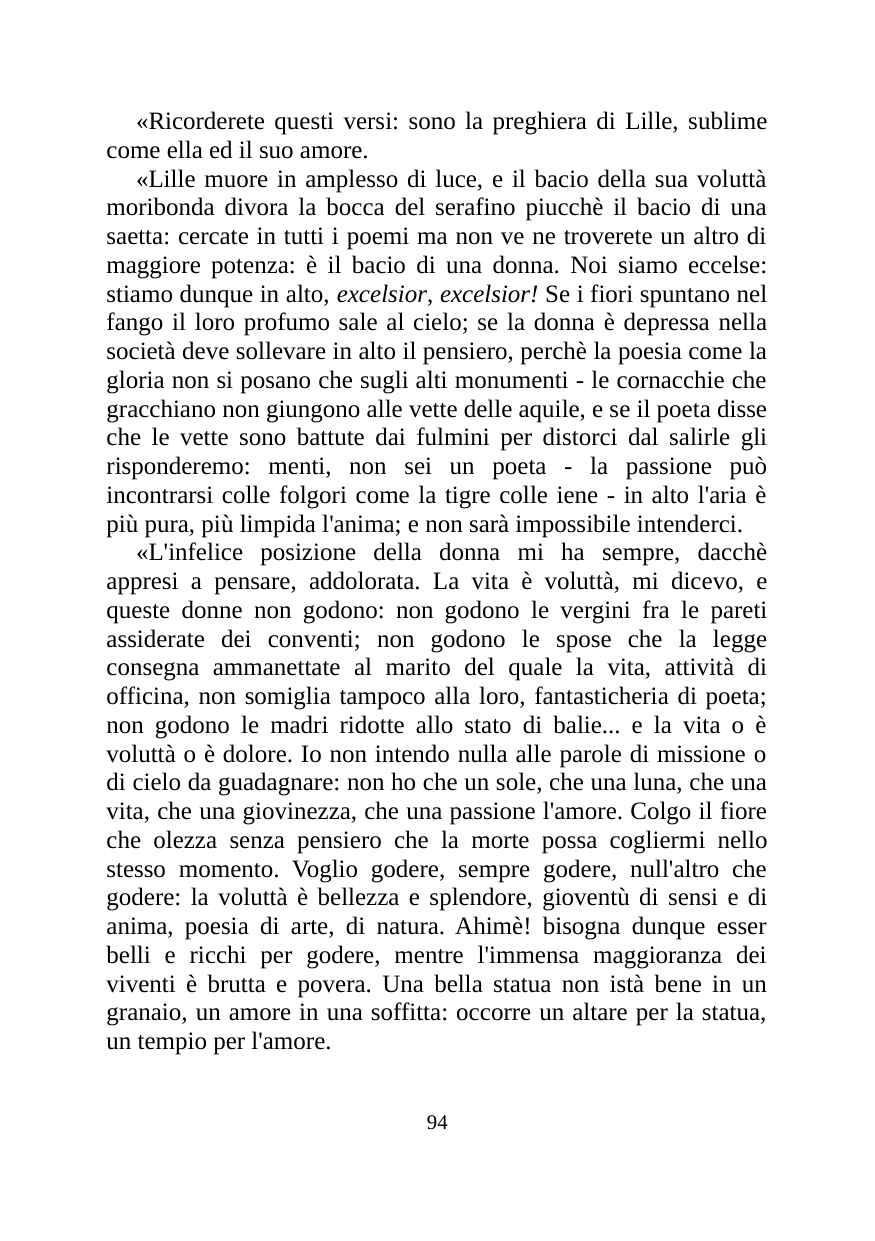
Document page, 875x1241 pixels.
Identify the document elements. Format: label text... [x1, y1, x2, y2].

text «L'infelice posizione della donna mi ha sempre, dacchè appresi a pensare, addolorata. La vita è voluttà, mi dicevo, e queste donne non godono: non godono le vergini fra le pareti assiderate dei conventi; non godono le spose che la legge consegna ammanettate al marito del quale la vita, attività di officina, non somiglia tampoco alla loro, fantasticheria di poeta; non godono le madri ridotte allo stato di balie... e la vita o è voluttà o è dolore. Io non intendo nulla alle parole di missione o di cielo da guadagnare: non ho che un sole, che una luna, che una vita, che una giovinezza, che una passione l'amore. Colgo il fiore che olezza senza pensiero che la morte possa cogliermi nello stesso momento. Voglio godere, sempre godere, null'altro che godere: la voluttà è bellezza e splendore, gioventù di sensi e di anima, poesia di arte, di natura. Ahimè! bisogna dunque esser belli e ricchi per godere, mentre l'immensa maggioranza dei viventi è brutta e povera. Una bella statua non istà bene in un granaio, un amore in una soffitta: occorre un altare per la statua, un tempio per l'amore. [106, 537, 768, 1055]
text «Ricorderete questi versi: sono la preghiera di Lille, sublime come ella ed il suo amore. [106, 106, 768, 164]
text «Lille muore in amplesso di luce, e il bacio della sua voluttà moribonda divora la bocca del serafino piucchè il bacio di una saetta: cercate in tutti i poemi ma non ve ne troverete un altro di maggiore potenza: è il bacio di una donna. Noi siamo eccelse: stiamo dunque in alto, excelsior, excelsior! Se i fiori spuntano nel fango il loro profumo sale al cielo; se la donna è depressa nella società deve sollevare in alto il pensiero, perchè la poesia come la gloria non si posano che sugli alti monumenti - le cornacchie che gracchiano non giungono alle vette delle aquile, e se il poeta disse che le vette sono battute dai fulmini per distorci dal salirle gli risponderemo: menti, non sei un poeta - la passione può incontrarsi colle folgori come la tigre colle iene - in alto l'aria è più pura, più limpida l'anima; e non sarà impossibile intenderci. [106, 164, 768, 537]
